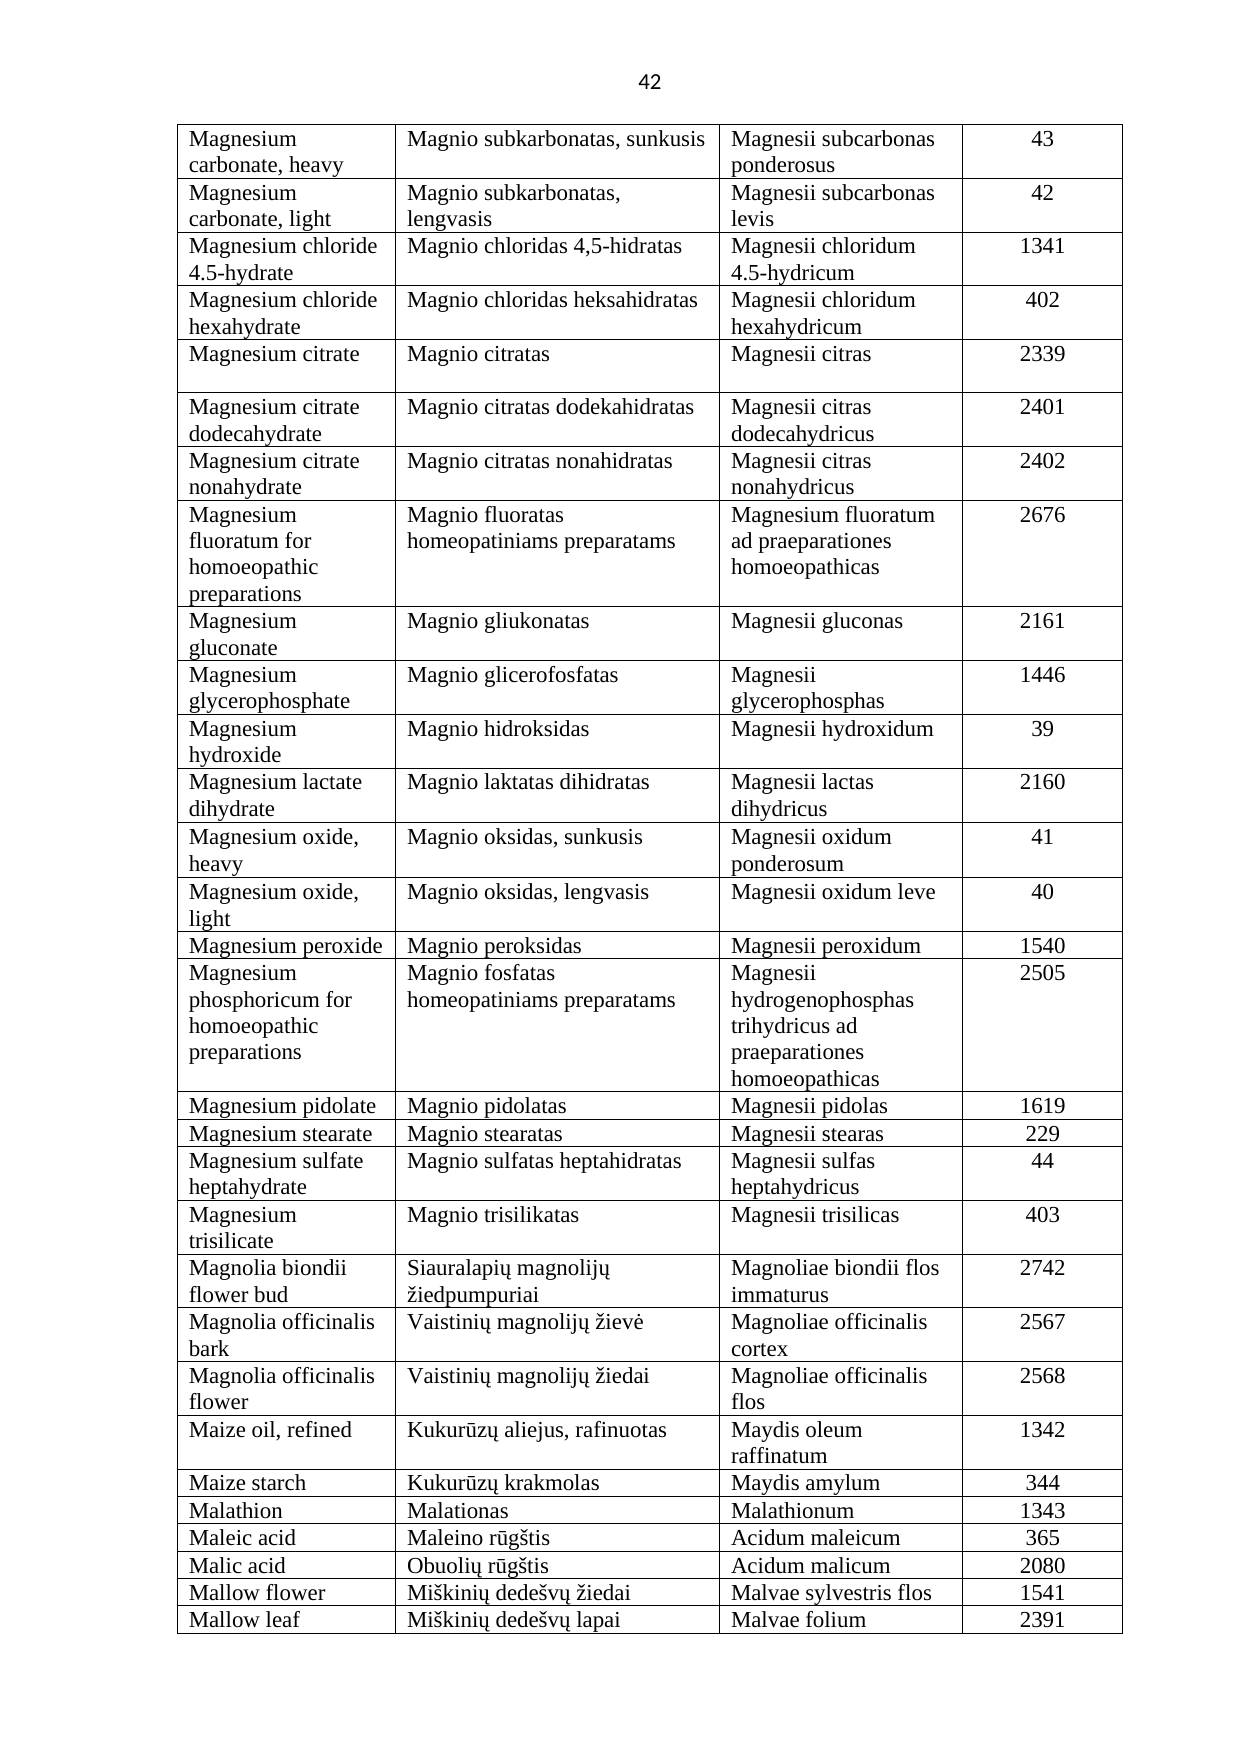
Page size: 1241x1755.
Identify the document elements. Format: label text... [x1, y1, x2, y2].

table_cell Maydis amylum [720, 1470, 962, 1496]
table_cell Maleino rūgštis [396, 1524, 719, 1551]
table_cell Magnesium stearate [178, 1120, 395, 1146]
table_cell Magnesii oxidum leve [720, 878, 962, 931]
table_cell 2676 [963, 501, 1122, 606]
table_cell Maize starch [178, 1470, 395, 1496]
table_cell 1343 [963, 1497, 1122, 1523]
table_cell Miškinių dedešvų žiedai [396, 1579, 719, 1605]
table_cell Magnolia officinalis flower [178, 1362, 395, 1415]
table_cell Magnesium carbonate, heavy [178, 125, 395, 178]
table_cell Magnio subkarbonatas, sunkusis [396, 125, 719, 178]
table_cell 1541 [963, 1579, 1122, 1605]
table_cell 2505 [963, 959, 1122, 1091]
table_cell Vaistinių magnolijų žievė [396, 1308, 719, 1361]
table_cell Magnio sulfatas heptahidratas [396, 1147, 719, 1200]
table_cell Magnoliae officinalis cortex [720, 1308, 962, 1361]
table_cell Acidum malicum [720, 1552, 962, 1578]
table_cell 1446 [963, 661, 1122, 714]
table_cell Magnio citratas [396, 340, 719, 392]
table_cell 2391 [963, 1606, 1122, 1633]
table_cell 2401 [963, 393, 1122, 446]
table_cell 2080 [963, 1552, 1122, 1578]
table_cell Magnio oksidas, sunkusis [396, 823, 719, 877]
table_cell Magnesii gluconas [720, 607, 962, 660]
table_cell Magnesii trisilicas [720, 1201, 962, 1253]
table_cell Magnesium hydroxide [178, 715, 395, 767]
table_cell Magnesii peroxidum [720, 932, 962, 958]
table_cell 403 [963, 1201, 1122, 1253]
table_cell Maize oil, refined [178, 1416, 395, 1468]
table_cell 2742 [963, 1255, 1122, 1307]
table_cell Malathion [178, 1497, 395, 1523]
table_cell 229 [963, 1120, 1122, 1146]
table_cell 39 [963, 715, 1122, 767]
table_cell Magnesium fluoratum ad praeparationes homoeopathicas [720, 501, 962, 606]
table_cell 43 [963, 125, 1122, 178]
table_cell Magnesii chloridum hexahydricum [720, 286, 962, 339]
table_cell Malic acid [178, 1552, 395, 1578]
table_cell 44 [963, 1147, 1122, 1200]
table_cell Magnio pidolatas [396, 1092, 719, 1118]
table_cell 2339 [963, 340, 1122, 392]
table_cell 2567 [963, 1308, 1122, 1361]
table_cell Magnesium chloride hexahydrate [178, 286, 395, 339]
table_cell Magnesium fluoratum for homoeopathic preparations [178, 501, 395, 606]
table_cell Magnesium oxide, heavy [178, 823, 395, 877]
table_cell Obuolių rūgštis [396, 1552, 719, 1578]
table_cell Maleic acid [178, 1524, 395, 1551]
table_cell Magnesium pidolate [178, 1092, 395, 1118]
table_cell Miškinių dedešvų lapai [396, 1606, 719, 1633]
table_cell Mallow flower [178, 1579, 395, 1605]
table_cell Magnolia biondii flower bud [178, 1255, 395, 1307]
table_cell Magnio trisilikatas [396, 1201, 719, 1253]
table_cell Magnio citratas dodekahidratas [396, 393, 719, 446]
table_cell Magnesium citrate nonahydrate [178, 447, 395, 500]
table_cell Magnesium trisilicate [178, 1201, 395, 1253]
table_cell 1540 [963, 932, 1122, 958]
table_cell Magnesii hydroxidum [720, 715, 962, 767]
table_cell Malvae sylvestris flos [720, 1579, 962, 1605]
table_cell Magnio oksidas, lengvasis [396, 878, 719, 931]
table_cell Magnio laktatas dihidratas [396, 769, 719, 822]
table_cell Magnesium lactate dihydrate [178, 769, 395, 822]
table_cell Magnesium gluconate [178, 607, 395, 660]
table_cell 365 [963, 1524, 1122, 1551]
table_cell Magnesium phosphoricum for homoeopathic preparations [178, 959, 395, 1091]
table_cell Magnesii subcarbonas levis [720, 179, 962, 232]
table_cell Acidum maleicum [720, 1524, 962, 1551]
table_cell Magnesii citras nonahydricus [720, 447, 962, 500]
table_cell Magnio glicerofosfatas [396, 661, 719, 714]
table_cell Magnesii glycerophosphas [720, 661, 962, 714]
table_cell 344 [963, 1470, 1122, 1496]
table_cell Magnio subkarbonatas, lengvasis [396, 179, 719, 232]
table_cell 2160 [963, 769, 1122, 822]
table_cell 1341 [963, 233, 1122, 285]
table_cell Magnesium chloride 4.5-hydrate [178, 233, 395, 285]
table_cell Magnesium sulfate heptahydrate [178, 1147, 395, 1200]
table_cell Magnio fluoratas homeopatiniams preparatams [396, 501, 719, 606]
table_cell Malathionum [720, 1497, 962, 1523]
table_cell Magnesium citrate [178, 340, 395, 392]
table_cell Magnio hidroksidas [396, 715, 719, 767]
table_cell Magnio peroksidas [396, 932, 719, 958]
table_cell Malationas [396, 1497, 719, 1523]
table_cell Magnio fosfatas homeopatiniams preparatams [396, 959, 719, 1091]
table_cell Magnesium citrate dodecahydrate [178, 393, 395, 446]
table_cell 40 [963, 878, 1122, 931]
table_cell Kukurūzų krakmolas [396, 1470, 719, 1496]
table_cell 402 [963, 286, 1122, 339]
table_cell Magnolia officinalis bark [178, 1308, 395, 1361]
table_cell Magnesii hydrogenophosphas trihydricus ad praeparationes homoeopathicas [720, 959, 962, 1091]
table_cell 1619 [963, 1092, 1122, 1118]
table_cell Maydis oleum raffinatum [720, 1416, 962, 1468]
table_cell 1342 [963, 1416, 1122, 1468]
table_cell Magnesium peroxide [178, 932, 395, 958]
table_cell 41 [963, 823, 1122, 877]
table_cell Magnesii citras [720, 340, 962, 392]
table_cell Magnio citratas nonahidratas [396, 447, 719, 500]
table_cell 2568 [963, 1362, 1122, 1415]
table_cell Magnoliae officinalis flos [720, 1362, 962, 1415]
table_cell 2402 [963, 447, 1122, 500]
table_cell Magnoliae biondii flos immaturus [720, 1255, 962, 1307]
table_cell Vaistinių magnolijų žiedai [396, 1362, 719, 1415]
table_cell Magnesium carbonate, light [178, 179, 395, 232]
table_cell Kukurūzų aliejus, rafinuotas [396, 1416, 719, 1468]
table_cell Magnesii oxidum ponderosum [720, 823, 962, 877]
table_cell Magnio chloridas 4,5-hidratas [396, 233, 719, 285]
table_cell 42 [963, 179, 1122, 232]
table_cell Malvae folium [720, 1606, 962, 1633]
table_cell Magnesii pidolas [720, 1092, 962, 1118]
table_cell Magnesii sulfas heptahydricus [720, 1147, 962, 1200]
table_cell Magnesii subcarbonas ponderosus [720, 125, 962, 178]
table_cell Magnio chloridas heksahidratas [396, 286, 719, 339]
table_cell Magnio gliukonatas [396, 607, 719, 660]
table_cell Magnesium oxide, light [178, 878, 395, 931]
table_cell Siauralapių magnolijų žiedpumpuriai [396, 1255, 719, 1307]
table_cell Magnesii chloridum 4.5-hydricum [720, 233, 962, 285]
table_cell Magnesii lactas dihydricus [720, 769, 962, 822]
table_cell Mallow leaf [178, 1606, 395, 1633]
table_cell Magnesii stearas [720, 1120, 962, 1146]
table_cell Magnesium glycerophosphate [178, 661, 395, 714]
table_cell Magnio stearatas [396, 1120, 719, 1146]
table_cell 2161 [963, 607, 1122, 660]
table_cell Magnesii citras dodecahydricus [720, 393, 962, 446]
